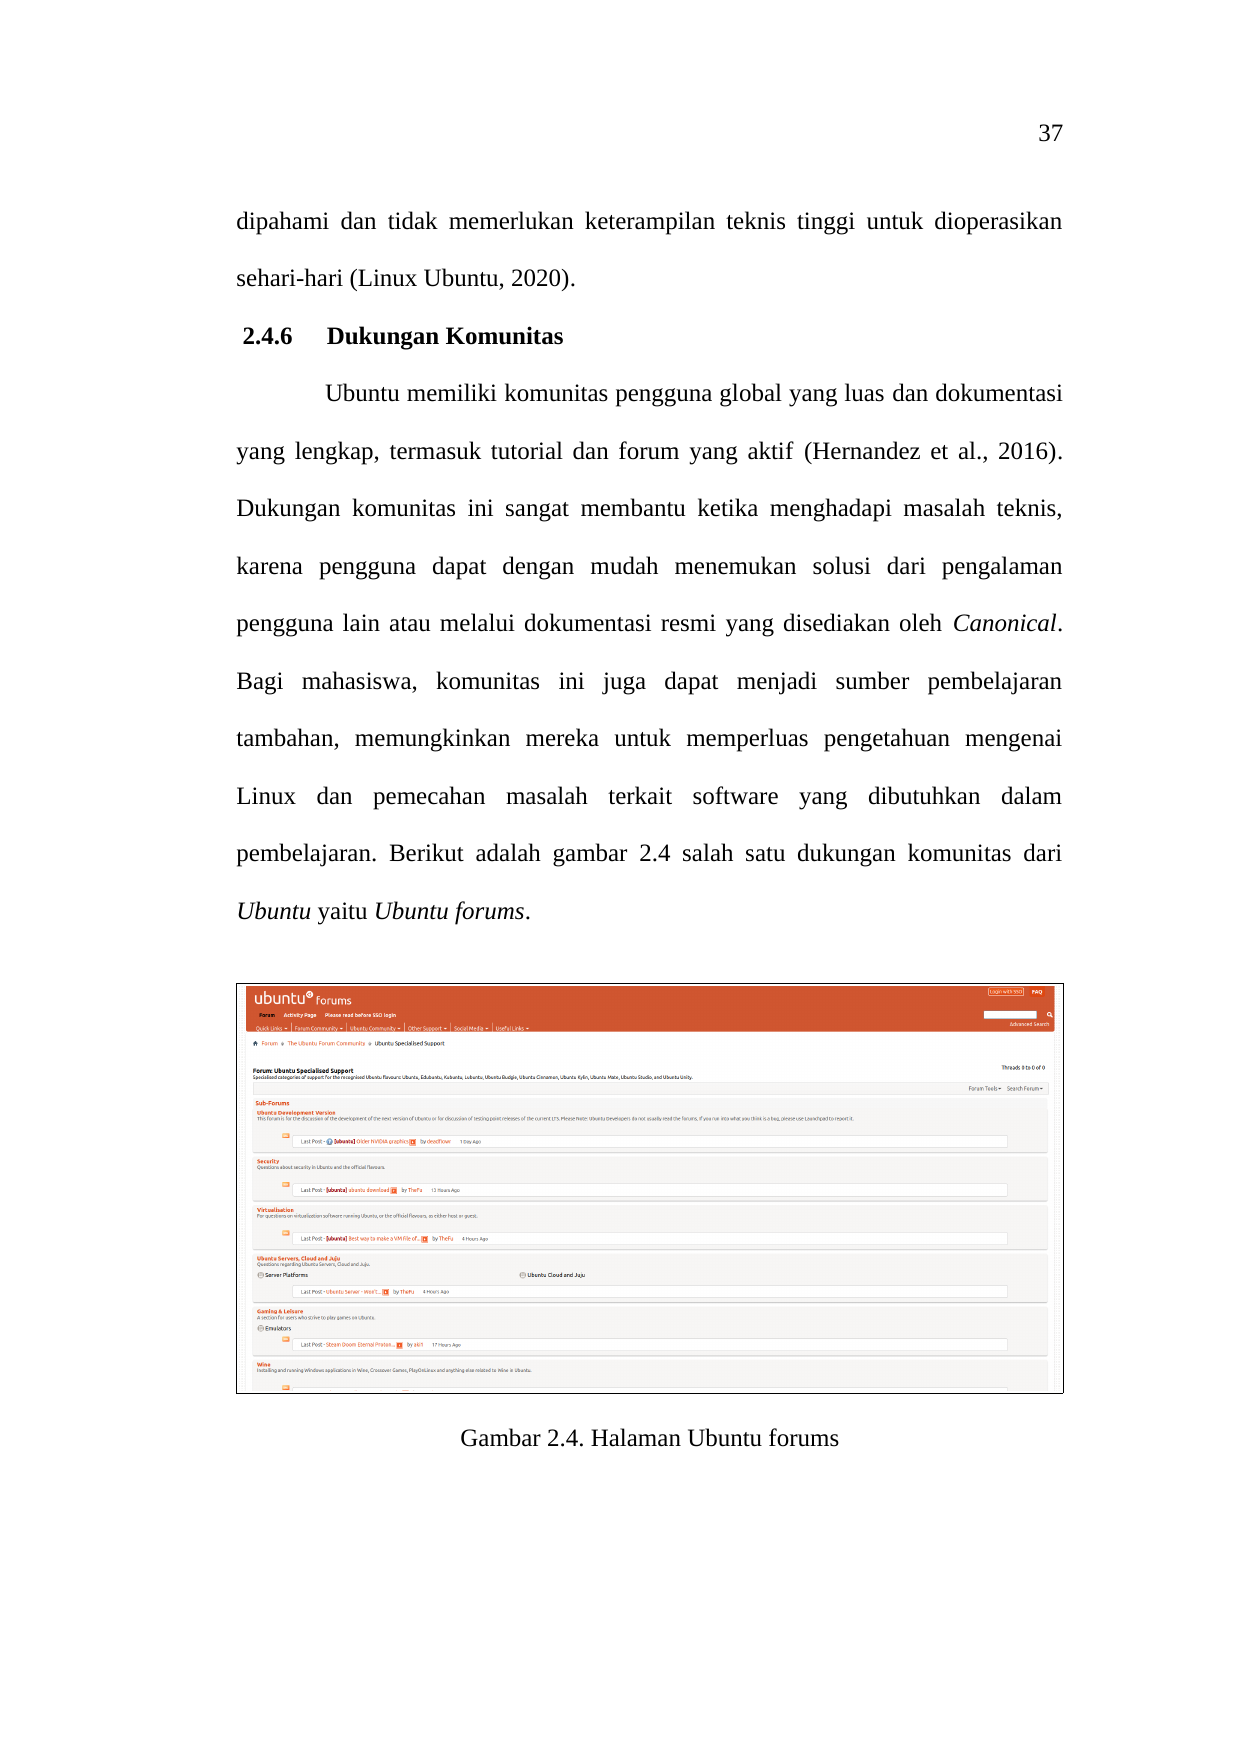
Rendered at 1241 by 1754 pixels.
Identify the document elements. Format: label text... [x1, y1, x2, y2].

text Gambar 2.4. Halaman Ubuntu forums [236, 1394, 1063, 1451]
picture [239, 986, 1060, 1391]
text [237, 984, 1063, 1393]
text dipahami dan tidak memerlukan keterampilan teknis tinggi untuk dioperasikan sehari-hari (Linux Ubuntu, 2020)⁠. [236, 206, 1063, 292]
subtitle Dukungan Komunitas [236, 321, 1063, 350]
text Ubuntu memiliki komunitas pengguna global yang luas dan dokumentasi yang lengkap, termasuk tutorial dan forum yang aktif (Hernandez et al., 2016). Dukungan komunitas ini sangat membantu ketika menghadapi masalah teknis, karena pengguna dapat dengan mudah menemukan solusi dari pengalaman pengguna lain atau melalui dokumentasi resmi yang disediakan oleh Canonical. Bagi mahasiswa, komunitas ini juga dapat menjadi sumber pembelajaran tambahan, memungkinkan mereka untuk memperluas pengetahuan mengenai Linux dan pemecahan masalah terkait software yang dibutuhkan dalam pembelajaran. Berikut adalah gambar 2.4 salah satu dukungan komunitas dari Ubuntu yaitu Ubuntu forums. [236, 378, 1063, 925]
